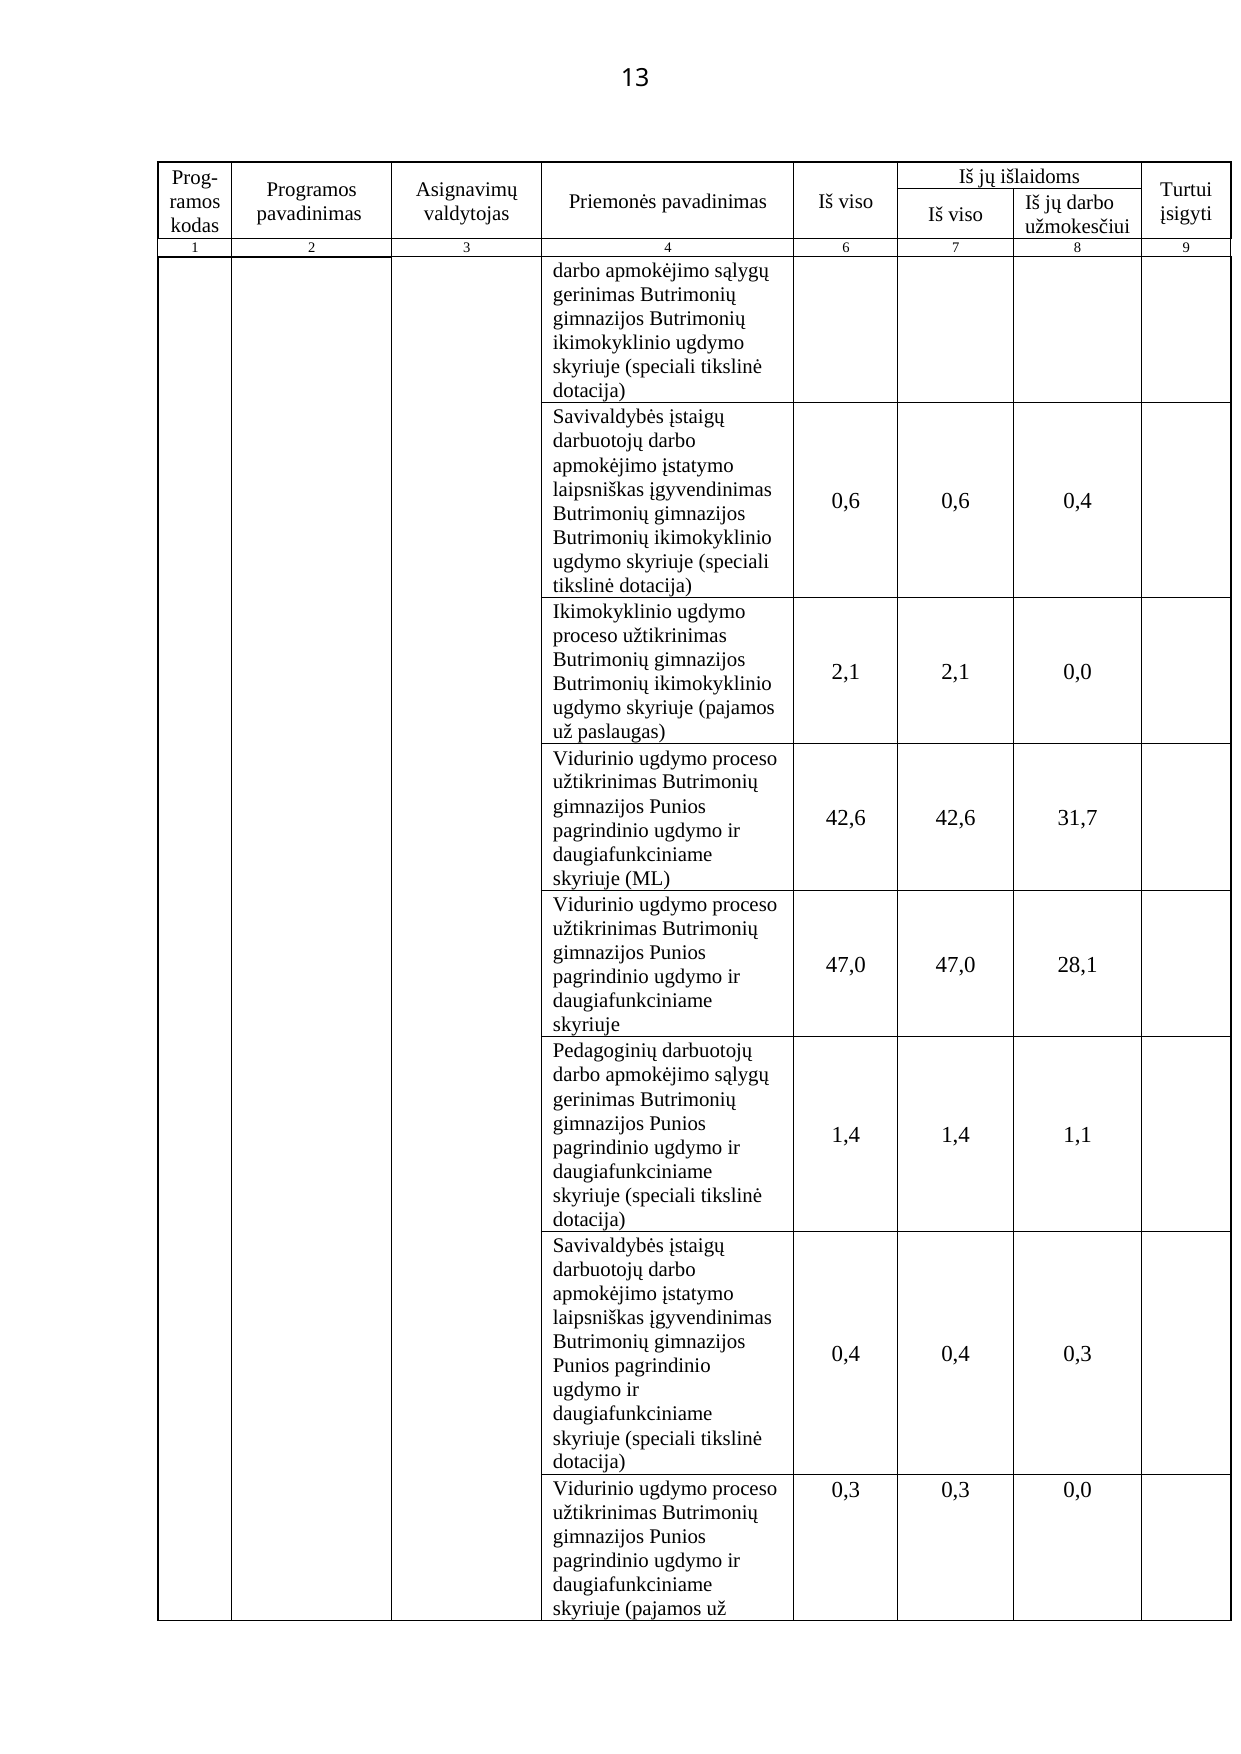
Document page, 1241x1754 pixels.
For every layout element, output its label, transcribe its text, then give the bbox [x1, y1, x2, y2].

table_cell 0,0 [1014, 1475, 1141, 1620]
table_cell 8 [1014, 239, 1141, 256]
table_cell 42,6 [898, 744, 1013, 890]
table_cell [794, 257, 897, 402]
table_cell 0,4 [794, 1232, 897, 1473]
table_cell Ikimokyklinio ugdymo proceso užtikrinimas Butrimonių gimnazijos Butrimonių ikimokyklinio ugdymo skyriuje (pajamos už paslaugas) [542, 598, 793, 743]
table_cell [1142, 257, 1230, 402]
table_cell Vidurinio ugdymo proceso užtikrinimas Butrimonių gimnazijos Punios pagrindinio ugdymo ir daugiafunkciniame skyriuje (pajamos už [542, 1475, 793, 1620]
table_cell Vidurinio ugdymo proceso užtikrinimas Butrimonių gimnazijos Punios pagrindinio ugdymo ir daugiafunkciniame skyriuje (ML) [542, 744, 793, 890]
table_header Programos pavadinimas [232, 163, 391, 238]
table_cell Iš viso [898, 189, 1013, 238]
table_cell 2,1 [898, 598, 1013, 743]
table_cell [1142, 1232, 1230, 1473]
table_cell 0,6 [794, 403, 897, 597]
table_cell 2 [232, 239, 391, 256]
table_cell Savivaldybės įstaigų darbuotojų darbo apmokėjimo įstatymo laipsniškas įgyvendinimas Butrimonių gimnazijos Punios pagrindinio ugdymo ir daugiafunkciniame skyriuje (speciali tikslinė dotacija) [542, 1232, 793, 1473]
table_cell 42,6 [794, 744, 897, 890]
table_cell 0,3 [1014, 1232, 1141, 1473]
table_cell 9 [1142, 239, 1230, 256]
table_cell 3 [392, 239, 541, 256]
table_cell 1,4 [898, 1037, 1013, 1231]
table_header Iš viso [794, 163, 897, 238]
table_cell [1142, 1037, 1230, 1231]
table_cell 0,3 [898, 1475, 1013, 1620]
table_cell 0,6 [898, 403, 1013, 597]
table_cell [1142, 403, 1230, 597]
table_cell 1 [158, 239, 231, 256]
table_cell [1142, 1475, 1230, 1620]
table_cell Iš jų darbo užmokesčiui [1014, 189, 1141, 238]
table_cell 0,3 [794, 1475, 897, 1620]
table_cell 47,0 [794, 891, 897, 1036]
table_cell [1142, 598, 1230, 743]
table_cell 0,4 [898, 1232, 1013, 1473]
table_cell [232, 258, 391, 1620]
table_header Turtui įsigyti [1142, 163, 1230, 238]
table_header Iš jų išlaidoms [898, 163, 1141, 188]
table_cell 6 [794, 239, 897, 256]
table_cell Pedagoginių darbuotojų darbo apmokėjimo sąlygų gerinimas Butrimonių gimnazijos Punios pagrindinio ugdymo ir daugiafunkciniame skyriuje (speciali tikslinė dotacija) [542, 1037, 793, 1231]
table_cell [159, 258, 231, 1620]
table_cell 4 [542, 239, 793, 256]
table_cell 31,7 [1014, 744, 1141, 890]
table_cell 47,0 [898, 891, 1013, 1036]
table_cell 0,0 [1014, 598, 1141, 743]
table_cell 2,1 [794, 598, 897, 743]
table_cell [1142, 891, 1230, 1036]
table_header Prog-ramos kodas [159, 163, 231, 238]
table_header Asignavimų valdytojas [392, 163, 541, 238]
table_cell [1142, 744, 1230, 890]
table_cell 1,4 [794, 1037, 897, 1231]
table_cell [392, 257, 541, 1620]
table_cell 0,4 [1014, 403, 1141, 597]
table_cell darbo apmokėjimo sąlygų gerinimas Butrimonių gimnazijos Butrimonių ikimokyklinio ugdymo skyriuje (speciali tikslinė dotacija) [542, 257, 793, 402]
table_cell [898, 257, 1013, 402]
table_cell Savivaldybės įstaigų darbuotojų darbo apmokėjimo įstatymo laipsniškas įgyvendinimas Butrimonių gimnazijos Butrimonių ikimokyklinio ugdymo skyriuje (speciali tikslinė dotacija) [542, 403, 793, 597]
table_cell 1,1 [1014, 1037, 1141, 1231]
table_header Priemonės pavadinimas [542, 163, 793, 238]
table_cell [1014, 257, 1141, 402]
table_cell Vidurinio ugdymo proceso užtikrinimas Butrimonių gimnazijos Punios pagrindinio ugdymo ir daugiafunkciniame skyriuje [542, 891, 793, 1036]
table_cell 7 [898, 239, 1013, 256]
table_cell 28,1 [1014, 891, 1141, 1036]
